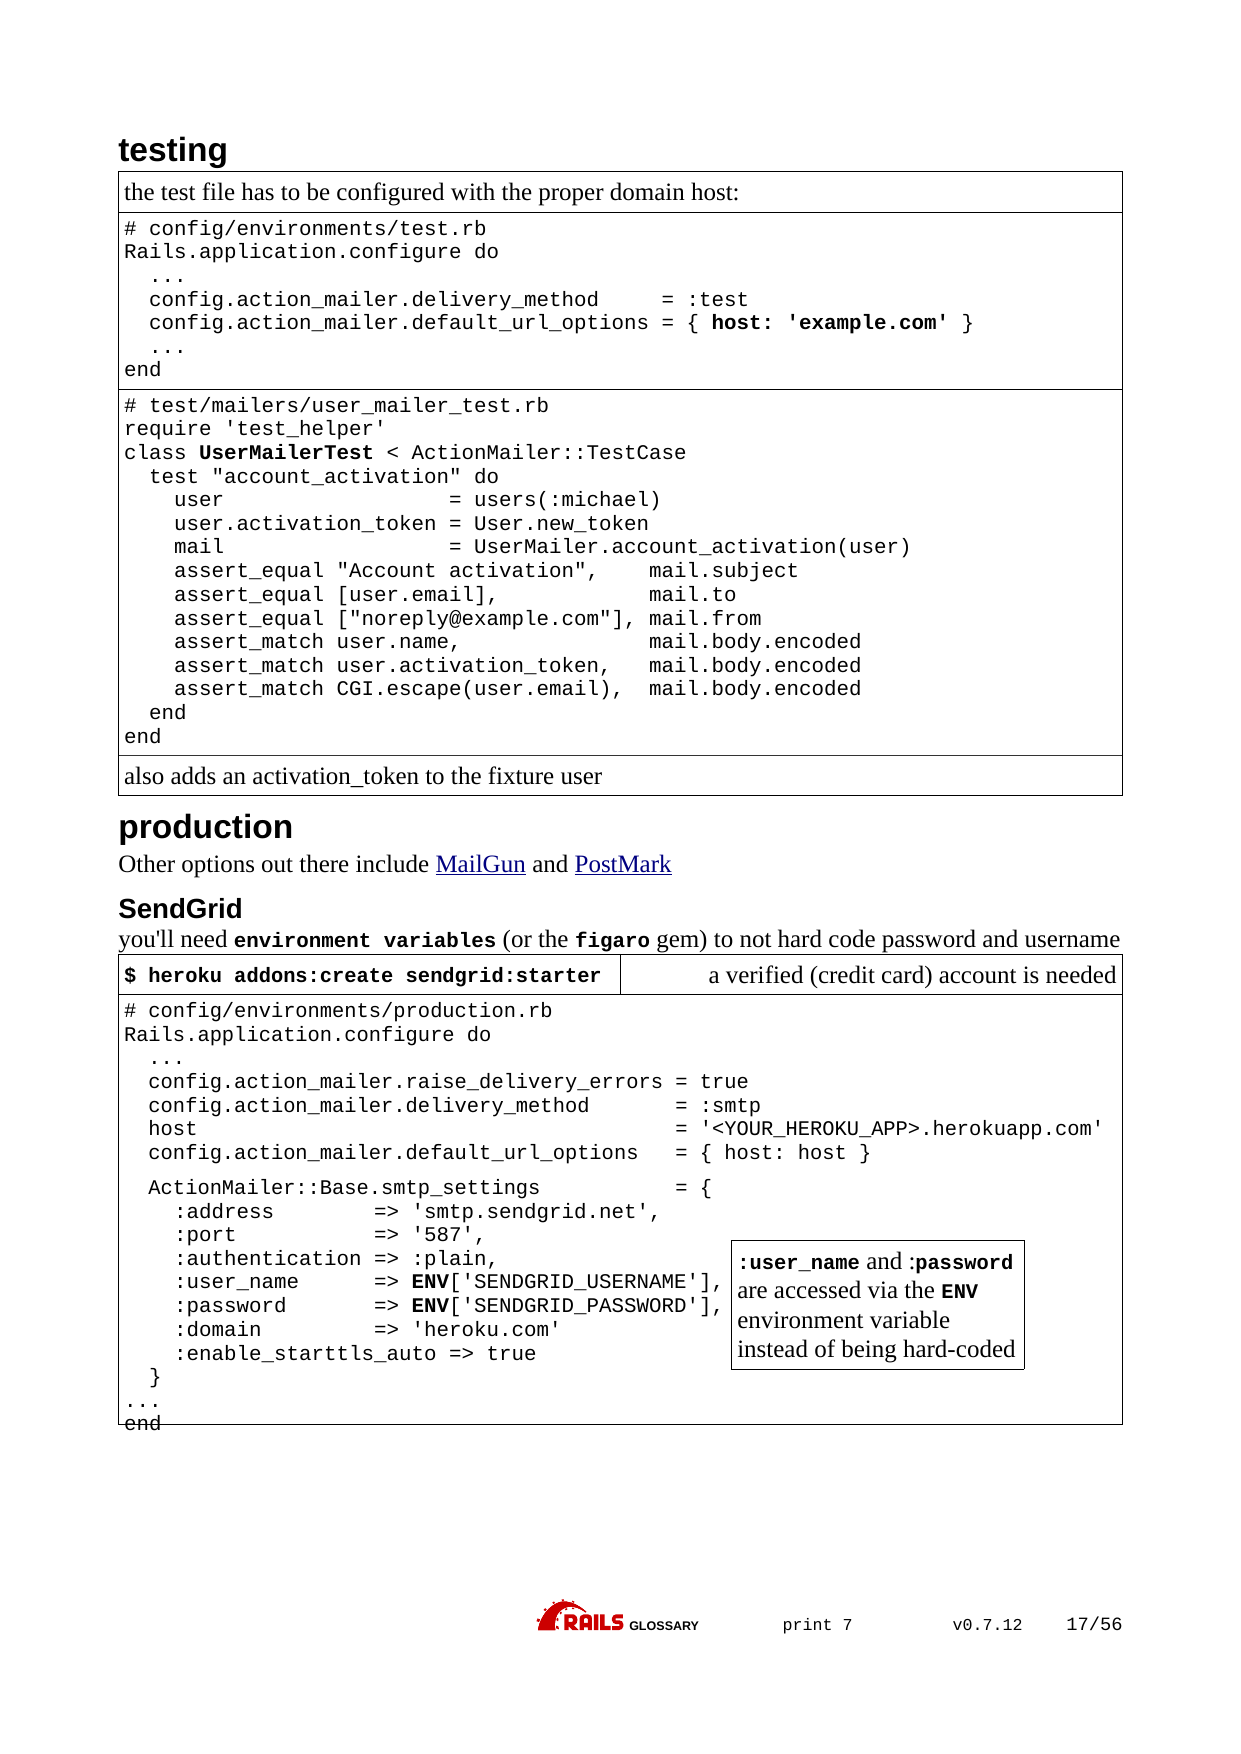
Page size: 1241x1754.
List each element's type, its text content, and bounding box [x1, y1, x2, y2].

table_cell [1024, 1171, 1122, 1424]
table_cell # test/mailers/user_mailer_test.rb require 'test_helper' class UserMailerTest < ActionMailer::TestCase test "account_activation" do user = users(:michael) user.activation_token = User.new_token mail = UserMailer.account_activation(user) assert_equal "Account activation", mail.subject assert_equal [user.email], mail.to assert_equal ["noreply@example.com"], mail.from assert_match user.name, mail.body.encoded assert_match user.activation_token, mail.body.encoded assert_match CGI.escape(user.email), mail.body.encoded end end [119, 390, 1122, 755]
table_header the test file has to be configured with the proper domain host: [119, 172, 1122, 212]
table_cell :user_name and :password are accessed via the ENV environment variable instead of being hard-coded [732, 1241, 1024, 1368]
text you'll need environment variables (or the figaro gem) to not hard code password and username [118, 924, 1122, 954]
text Other options out there include MailGun and PostMark [118, 849, 1122, 878]
subtitle SendGrid [118, 892, 1122, 924]
table_cell also adds an activation_token to the fixture user [119, 756, 1122, 795]
table_cell # config/environments/production.rb Rails.application.configure do ... config.action_mailer.raise_delivery_errors = true config.action_mailer.delivery_method = :smtp host = '<YOUR_HEROKU_APP>.herokuapp.com' config.action_mailer.default_url_options = { host: host } [119, 995, 1122, 1171]
subtitle testing [118, 130, 1122, 168]
table_cell [731, 1370, 1024, 1424]
subtitle production [118, 807, 1122, 846]
table_cell [731, 1171, 1024, 1240]
table_cell # config/environments/test.rb Rails.application.configure do ... config.action_mailer.delivery_method = :test config.action_mailer.default_url_options = { host: 'example.com' } ... end [119, 213, 1122, 389]
table_header $ heroku addons:create sendgrid:starter [119, 955, 620, 994]
table_header a verified (credit card) account is needed [621, 955, 1122, 994]
table_cell ActionMailer::Base.smtp_settings = { :address => 'smtp.sendgrid.net', :port => '587', :authentication => :plain, :user_name => ENV['SENDGRID_USERNAME'], :password => ENV['SENDGRID_PASSWORD'], :domain => 'heroku.com' :enable_starttls_auto => true } ... end [119, 1171, 731, 1424]
